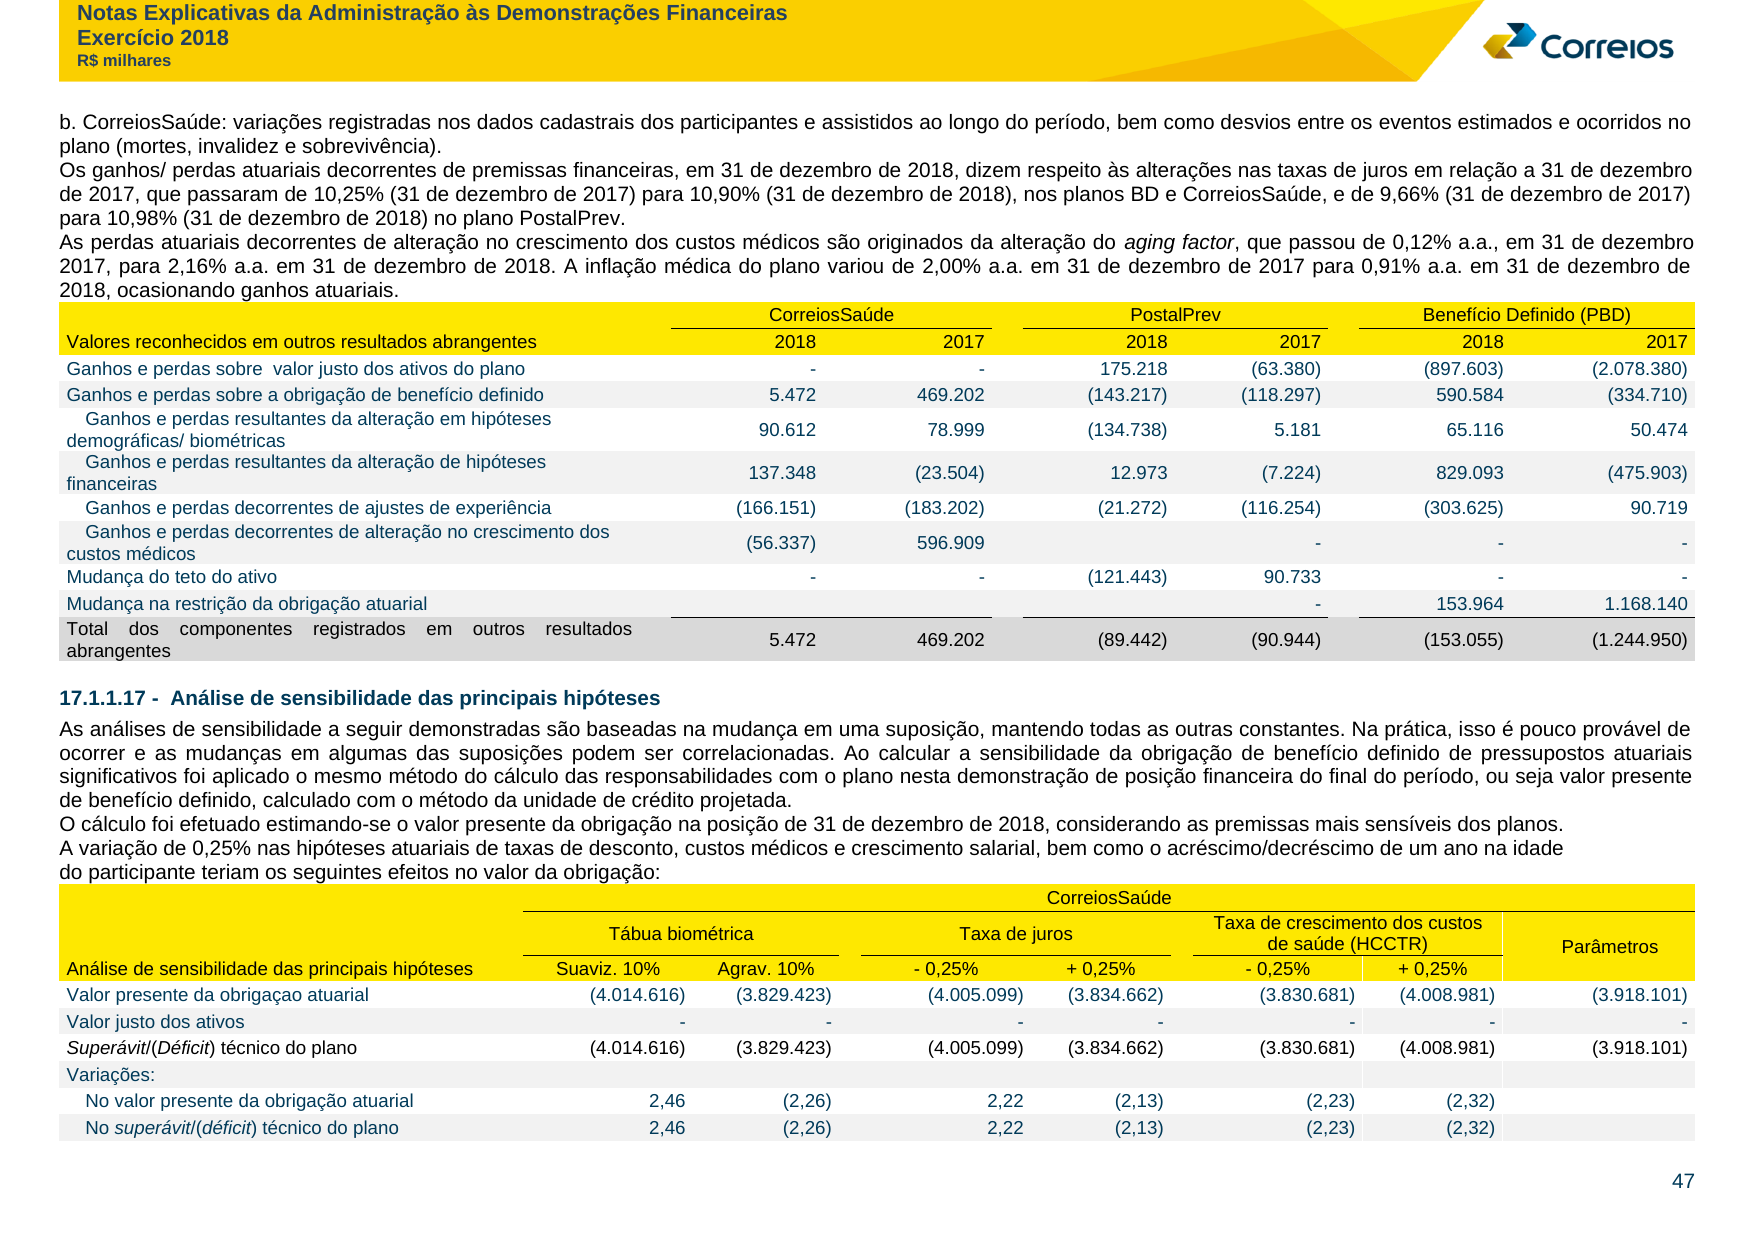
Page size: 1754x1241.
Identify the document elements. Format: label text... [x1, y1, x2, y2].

table_cell [1031, 1061, 1171, 1088]
table_cell Ganhos e perdas decorrentes de ajustes de experiência [59, 494, 640, 521]
table_cell [1328, 617, 1359, 661]
table_cell [861, 1061, 1031, 1088]
table_cell (153.055) [1359, 618, 1511, 661]
table_cell - [1359, 564, 1511, 590]
table_cell - [693, 1008, 839, 1034]
table_cell [839, 1008, 861, 1034]
table_cell [640, 564, 671, 590]
table_cell - [823, 355, 992, 381]
table_cell [992, 355, 1023, 381]
table_cell (183.202) [823, 494, 992, 521]
table_cell 5.472 [671, 618, 823, 661]
table_cell [640, 381, 671, 408]
table_cell (2,32) [1363, 1114, 1502, 1141]
table_cell [491, 1061, 523, 1088]
picture [660, 988, 664, 999]
table_cell [1328, 451, 1359, 494]
table_cell + 0,25% [1363, 956, 1502, 981]
table_cell Variações: [59, 1061, 491, 1088]
table_cell [839, 981, 861, 1008]
table_cell (90.944) [1175, 618, 1328, 661]
table_cell (4.005.099) [861, 1035, 1031, 1061]
table_cell (121.443) [1023, 564, 1175, 590]
table_cell Mudança do teto do ativo [59, 564, 640, 590]
picture [1116, 501, 1120, 512]
table_cell (2,32) [1363, 1088, 1502, 1114]
table_cell Análise de sensibilidade das principais hipóteses [59, 955, 491, 981]
table_cell (3.918.101) [1525, 1035, 1695, 1061]
table_cell [992, 564, 1023, 590]
table_cell [491, 1008, 523, 1034]
table_cell [640, 328, 671, 355]
table_cell Ganhos e perdas decorrentes de alteração no crescimento dos custos médicos [59, 521, 640, 564]
table_cell (2,23) [1193, 1114, 1362, 1141]
table_cell [1525, 1114, 1695, 1141]
table_cell 90.733 [1175, 564, 1328, 590]
table_cell [1503, 1008, 1525, 1034]
text O cálculo foi efetuado estimando-se o valor presente da obrigação na posição de 31 de dezembro de 2018, considerando as premissas mais sensíveis dos planos. [59, 812, 1695, 836]
table_cell 2018 [1359, 329, 1511, 355]
picture [1138, 1094, 1142, 1105]
table_header PostalPrev [1023, 302, 1328, 328]
table_cell (2,26) [693, 1088, 839, 1114]
table_cell Ganhos e perdas resultantes da alteração em hipóteses demográficas/ biométricas [59, 408, 640, 451]
table_cell 829.093 [1359, 451, 1511, 494]
table_cell Suaviz. 10% [523, 956, 693, 981]
table_cell [1328, 381, 1359, 408]
table_cell [839, 1114, 861, 1141]
table_cell 2,22 [861, 1088, 1031, 1114]
table_cell - [1511, 564, 1695, 590]
picture [97, 480, 101, 490]
table_cell + 0,25% [1031, 956, 1171, 981]
picture [1138, 1121, 1142, 1132]
table_cell [693, 1061, 839, 1088]
table_cell (4.014.616) [523, 981, 693, 1008]
table_cell [992, 590, 1023, 617]
table_cell 2,46 [523, 1114, 693, 1141]
text do participante teriam os seguintes efeitos no valor da obrigação: [59, 860, 1695, 884]
picture [291, 458, 295, 468]
table_cell [491, 1035, 523, 1061]
table_cell (4.008.981) [1363, 1035, 1502, 1061]
table_header CorreiosSaúde [523, 884, 1695, 911]
table_cell 90.612 [671, 408, 823, 451]
table_cell - 0,25% [861, 956, 1031, 981]
table_cell (116.254) [1175, 494, 1328, 521]
table_cell - [1525, 1008, 1695, 1034]
table_cell (2,13) [1031, 1114, 1171, 1141]
table_cell [1503, 1088, 1525, 1114]
table_cell (3.830.681) [1193, 981, 1362, 1008]
table_cell Valor justo dos ativos [59, 1008, 491, 1034]
picture [750, 466, 754, 477]
table_cell (1.244.950) [1511, 618, 1695, 661]
table_cell [1193, 1061, 1362, 1088]
table_cell (4.005.099) [861, 981, 1031, 1008]
table_cell [1171, 1061, 1193, 1088]
table_cell (3.829.423) [693, 1035, 839, 1061]
table_cell - [823, 564, 992, 590]
table_cell Ganhos e perdas sobre valor justo dos ativos do plano [59, 355, 640, 381]
table_cell (2,13) [1031, 1088, 1171, 1114]
table_cell [992, 617, 1023, 661]
picture [486, 418, 490, 429]
picture [59, 0, 1695, 82]
table_cell (303.625) [1359, 494, 1511, 521]
table_cell [992, 451, 1023, 494]
table_cell 175.218 [1023, 355, 1175, 381]
table_cell [839, 955, 861, 981]
table_cell [1363, 1061, 1502, 1088]
table_cell 469.202 [823, 618, 992, 661]
picture [149, 600, 153, 610]
table_cell 2017 [1175, 329, 1328, 355]
table_cell - [1193, 1008, 1362, 1034]
table_cell [640, 617, 671, 661]
table_cell (3.918.101) [1525, 981, 1695, 1008]
picture [1095, 423, 1099, 434]
picture [172, 507, 176, 518]
table_cell (23.504) [823, 451, 992, 494]
table_cell (7.224) [1175, 451, 1328, 494]
table_cell 2017 [823, 329, 992, 355]
table_cell [640, 590, 671, 617]
table_cell [1023, 521, 1175, 564]
table_cell 1.168.140 [1511, 590, 1695, 617]
table_cell (3.834.662) [1031, 981, 1171, 1008]
table_cell Ganhos e perdas sobre a obrigação de benefício definido [59, 381, 640, 408]
table_cell (3.829.423) [693, 981, 839, 1008]
table_cell [1503, 1114, 1525, 1141]
table_cell [1171, 1088, 1193, 1114]
table_cell [640, 408, 671, 451]
picture [1658, 597, 1662, 608]
table_cell (166.151) [671, 494, 823, 521]
table_cell [491, 955, 523, 981]
table_cell No superávit/(déficit) técnico do plano [59, 1114, 491, 1141]
table_cell (2,26) [693, 1114, 839, 1141]
picture [1095, 570, 1099, 581]
table_cell [1171, 955, 1193, 981]
picture [172, 418, 176, 429]
table_cell [992, 328, 1023, 355]
table_cell (134.738) [1023, 408, 1175, 451]
list As perdas atuariais decorrentes de alteração no crescimento dos custos médicos são originados da alteração do aging factor, que passou de 0,12% a.a., em 31 de dezembro 2017, para 2,16% a.a. em 31 de dezembro de 2018. A inflação médica do plano variou de 2,00% a.a. em 31 de dezembro de 2017 para 0,91% a.a. em 31 de dezembro de 2018, ocasionando ganhos atuariais. [59, 230, 1695, 302]
table_cell [1503, 912, 1525, 955]
table_cell [823, 590, 992, 617]
table_cell [839, 912, 861, 955]
table_cell 590.584 [1359, 381, 1511, 408]
table_cell [839, 1061, 861, 1088]
table_header [59, 884, 491, 911]
table_cell [1328, 408, 1359, 451]
table_cell (2.078.380) [1511, 355, 1695, 381]
table_cell 5.181 [1175, 408, 1328, 451]
table_cell [1171, 912, 1193, 955]
picture [1606, 597, 1610, 608]
table_cell [992, 521, 1023, 564]
table_cell [1503, 1061, 1525, 1088]
table_cell (3.834.662) [1031, 1035, 1171, 1061]
table_cell Tábua biométrica [523, 912, 839, 955]
table_cell - [671, 355, 823, 381]
list CorreiosSaúde: variações registradas nos dados cadastrais dos participantes e assistidos ao longo do período, bem como desvios entre os eventos estimados e ocorridos no plano (mortes, invalidez e sobrevivência). [59, 110, 1695, 158]
table_cell Valores reconhecidos em outros resultados abrangentes [59, 328, 640, 355]
table_cell - [1511, 521, 1695, 564]
table_cell [1328, 564, 1359, 590]
table_header [640, 302, 671, 328]
table_cell - [1175, 590, 1328, 617]
table_cell [1171, 1008, 1193, 1034]
table_cell 2018 [1023, 329, 1175, 355]
table_cell [992, 408, 1023, 451]
table_header Benefício Definido (PBD) [1359, 302, 1695, 328]
table_cell Valor presente da obrigaçao atuarial [59, 981, 491, 1008]
table_cell [839, 1088, 861, 1114]
table_cell (4.014.616) [523, 1035, 693, 1061]
table_cell - [671, 564, 823, 590]
table_cell Total dos componentes registrados em outros resultados abrangentes [59, 617, 640, 661]
table_cell [523, 1061, 693, 1088]
table_cell [1328, 494, 1359, 521]
table_cell [491, 1088, 523, 1114]
table_cell [1328, 355, 1359, 381]
table_cell (89.442) [1023, 618, 1175, 661]
table_cell [1503, 955, 1525, 981]
table_cell (118.297) [1175, 381, 1328, 408]
table_cell [839, 1035, 861, 1061]
table_cell [59, 911, 491, 955]
table_cell - [861, 1008, 1031, 1034]
table_header CorreiosSaúde [671, 302, 992, 328]
subtitle Análise de sensibilidade das principais hipóteses [59, 686, 1695, 710]
table_cell (56.337) [671, 521, 823, 564]
table_cell (897.603) [1359, 355, 1511, 381]
table_cell Mudança na restrição da obrigação atuarial [59, 590, 640, 617]
table_cell (63.380) [1175, 355, 1328, 381]
picture [801, 501, 805, 512]
table_cell Superávit/(Déficit) técnico do plano [59, 1035, 491, 1061]
table_cell 2,46 [523, 1088, 693, 1114]
table_cell 469.202 [823, 381, 992, 408]
picture [1675, 1177, 1681, 1185]
table_cell [491, 981, 523, 1008]
table_cell 596.909 [823, 521, 992, 564]
table_header [992, 302, 1023, 328]
table_cell Parâmetros [1525, 912, 1695, 981]
table_cell Ganhos e perdas resultantes da alteração de hipóteses financeiras [59, 451, 640, 494]
picture [1474, 423, 1478, 434]
text As análises de sensibilidade a seguir demonstradas são baseadas na mudança em uma suposição, mantendo todas as outras constantes. Na prática, isso é pouco provável de ocorrer e as mudanças em algumas das suposições podem ser correlacionadas. Ao calcular a sensibilidade da obrigação de benefício definido de pressupostos atuariais significativos foi aplicado o mesmo método do cálculo das responsabilidades com o plano nesta demonstração de posição financeira do final do período, ou seja valor presente de benefício definido, calculado com o método da unidade de crédito projetada. [59, 716, 1695, 812]
table_cell [640, 355, 671, 381]
table_cell 5.472 [671, 381, 823, 408]
table_cell - 0,25% [1193, 956, 1362, 981]
table_cell Taxa de juros [861, 912, 1171, 955]
table_cell No valor presente da obrigação atuarial [59, 1088, 491, 1114]
table_cell (334.710) [1511, 381, 1695, 408]
table_cell [1525, 1088, 1695, 1114]
table_cell - [1031, 1008, 1171, 1034]
table_cell 78.999 [823, 408, 992, 451]
table_cell [491, 1114, 523, 1141]
table_cell [1503, 1035, 1525, 1061]
table_cell [1328, 590, 1359, 617]
table_cell 90.719 [1511, 494, 1695, 521]
table_cell 153.964 [1359, 590, 1511, 617]
table_cell 50.474 [1511, 408, 1695, 451]
table_cell 137.348 [671, 451, 823, 494]
table_cell [1525, 1061, 1695, 1088]
picture [1116, 570, 1120, 581]
table_cell 2,22 [861, 1114, 1031, 1141]
table_cell 65.116 [1359, 408, 1511, 451]
table_cell - [523, 1008, 693, 1034]
table_cell - [1359, 521, 1511, 564]
table_cell [1328, 521, 1359, 564]
table_cell [1328, 328, 1359, 355]
table_cell [640, 494, 671, 521]
table_cell [491, 911, 523, 955]
table_cell [1171, 981, 1193, 1008]
table_cell Taxa de crescimento dos custos de saúde (HCCTR) [1193, 912, 1502, 955]
table_cell (3.830.681) [1193, 1035, 1362, 1061]
table_cell [1171, 1035, 1193, 1061]
table_cell (475.903) [1511, 451, 1695, 494]
table_header [59, 302, 640, 328]
table_cell 12.973 [1023, 451, 1175, 494]
table_header [491, 884, 523, 911]
table_cell - [1175, 521, 1328, 564]
list Os ganhos/ perdas atuariais decorrentes de premissas financeiras, em 31 de dezembro de 2018, dizem respeito às alterações nas taxas de juros em relação a 31 de dezembro de 2017, que passaram de 10,25% (31 de dezembro de 2017) para 10,90% (31 de dezembro de 2018), nos planos BD e CorreiosSaúde, e de 9,66% (31 de dezembro de 2017) para 10,98% (31 de dezembro de 2018) no plano PostalPrev. [59, 158, 1695, 230]
picture [1259, 388, 1263, 399]
picture [1259, 501, 1263, 512]
table_cell (2,23) [1193, 1088, 1362, 1114]
table_cell (143.217) [1023, 381, 1175, 408]
table_cell [1171, 1114, 1193, 1141]
table_cell 2018 [671, 329, 823, 355]
table_cell Agrav. 10% [693, 956, 839, 981]
table_cell - [1363, 1008, 1502, 1034]
table_cell [1503, 981, 1525, 1008]
table_cell [992, 381, 1023, 408]
table_cell 2017 [1511, 329, 1695, 355]
table_cell (21.272) [1023, 494, 1175, 521]
picture [1095, 388, 1099, 399]
table_cell [640, 451, 671, 494]
picture [1142, 388, 1146, 399]
picture [140, 436, 145, 447]
table_header [1328, 302, 1359, 328]
table_cell [1023, 590, 1175, 617]
table_cell [671, 590, 823, 617]
table_cell (4.008.981) [1363, 981, 1502, 1008]
table_cell [640, 521, 671, 564]
text A variação de 0,25% nas hipóteses atuariais de taxas de desconto, custos médicos e crescimento salarial, bem como o acréscimo/decréscimo de um ano na idade [59, 836, 1695, 860]
table_cell [992, 494, 1023, 521]
